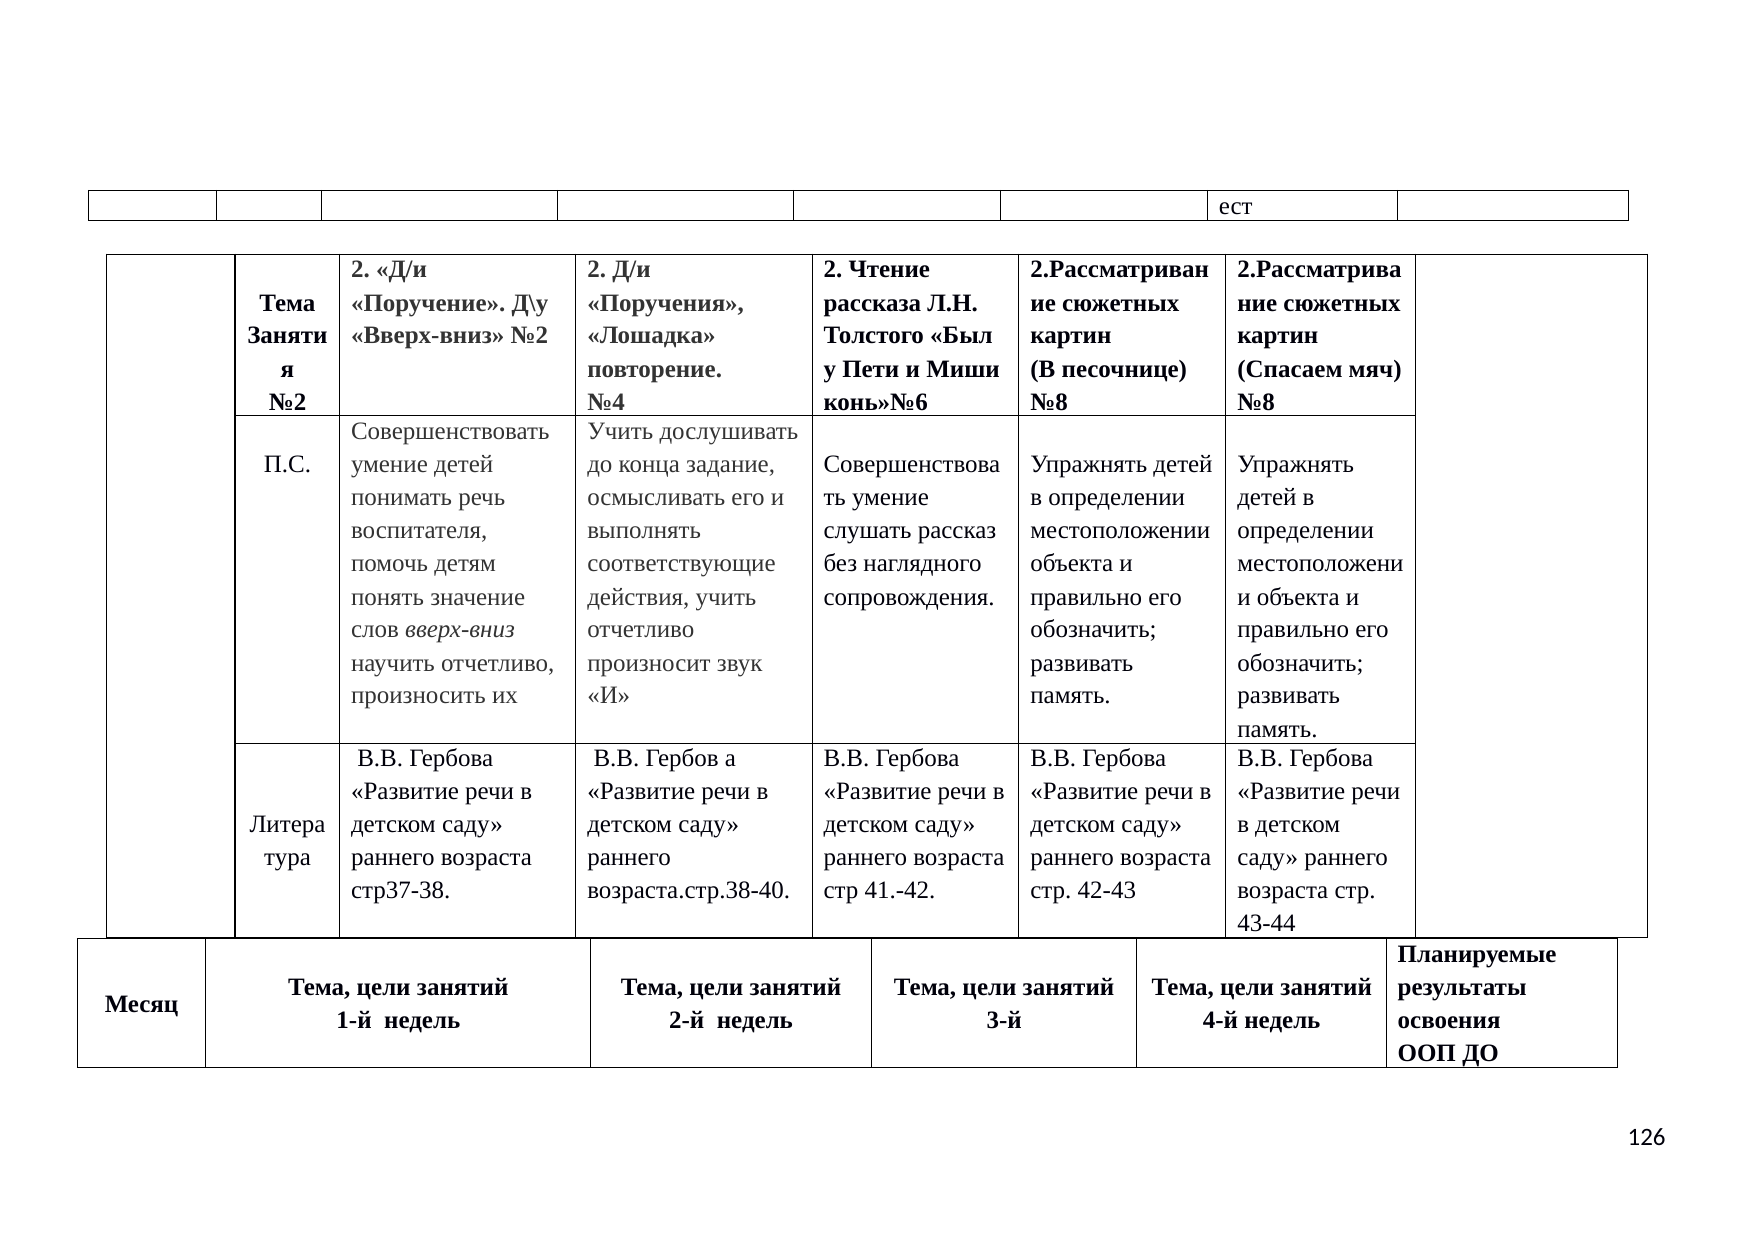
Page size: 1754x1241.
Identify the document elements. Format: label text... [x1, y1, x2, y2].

table_cell В.В. Гербова «Развитие речи в детском саду» раннего возраста стр 41.-42. [813, 744, 1018, 937]
table_header Тема, цели занятий 4-й недель [1137, 939, 1386, 1067]
table_header [1416, 255, 1647, 937]
table_header Планируемые результаты освоения ООП ДО [1387, 939, 1617, 1067]
table_header Тема, цели занятий 1-й недель [206, 939, 590, 1067]
table_header 2.Рассматривание сюжетных картин (В песочнице)№8 [1019, 255, 1225, 415]
table_cell ест [1208, 191, 1397, 219]
table_header Месяц [78, 939, 205, 1067]
table_header 2.Рассматривание сюжетных картин (Спасаем мяч) №8 [1226, 255, 1415, 415]
table_header Тема Занятия №2 [236, 255, 339, 415]
table_cell [1398, 191, 1628, 219]
table_header 2. Чтение рассказа Л.Н. Толстого «Был у Пети и Миши конь»№6 [813, 255, 1018, 415]
table_header [107, 255, 234, 937]
table_cell Упражнять детей в определении местоположении объекта и правильно его обозначить; развивать память. [1019, 416, 1225, 742]
table_cell П.С. [236, 416, 339, 742]
table_cell Совершенствовать умение слушать рассказ без наглядного сопровождения. [813, 416, 1018, 742]
table_cell [1001, 191, 1207, 219]
table_cell В.В. Гербова «Развитие речи в детском саду» раннего возраста стр. 42-43 [1019, 744, 1225, 937]
table_cell В.В. Гербов а «Развитие речи в детском саду» раннего возраста.стр.38-40. [576, 744, 812, 937]
table_cell [558, 191, 793, 219]
table_cell В.В. Гербова «Развитие речи в детском саду» раннего возраста стр. 43-44 [1226, 744, 1415, 937]
table_header 2. Д/и «Поручения», «Лошадка» повторение. №4 [576, 255, 812, 415]
table_cell Литература [236, 744, 339, 937]
table_cell [794, 191, 1000, 219]
table_cell Совершенствовать умение детей понимать речь воспитателя, помочь детям понять значение слов вверх-вниз научить отчетливо, произносить их [340, 416, 575, 742]
table_header Тема, цели занятий 3-й [872, 939, 1136, 1067]
table_cell [217, 191, 321, 219]
table_cell В.В. Гербова «Развитие речи в детском саду» раннего возраста стр37-38. [340, 744, 575, 937]
table_header Тема, цели занятий 2-й недель [591, 939, 871, 1067]
table_cell [89, 191, 216, 219]
table_cell [322, 191, 557, 219]
table_cell Упражнять детей в определении местоположении объекта и правильно его обозначить; развивать память. [1226, 416, 1415, 742]
table_header 2. «Д/и «Поручение». Д\у «Вверх-вниз» №2 [340, 255, 575, 415]
table_cell Учить дослушивать до конца задание, осмысливать его и выполнять соответствующие действия, учить отчетливо произносит звук «И» [576, 416, 812, 742]
